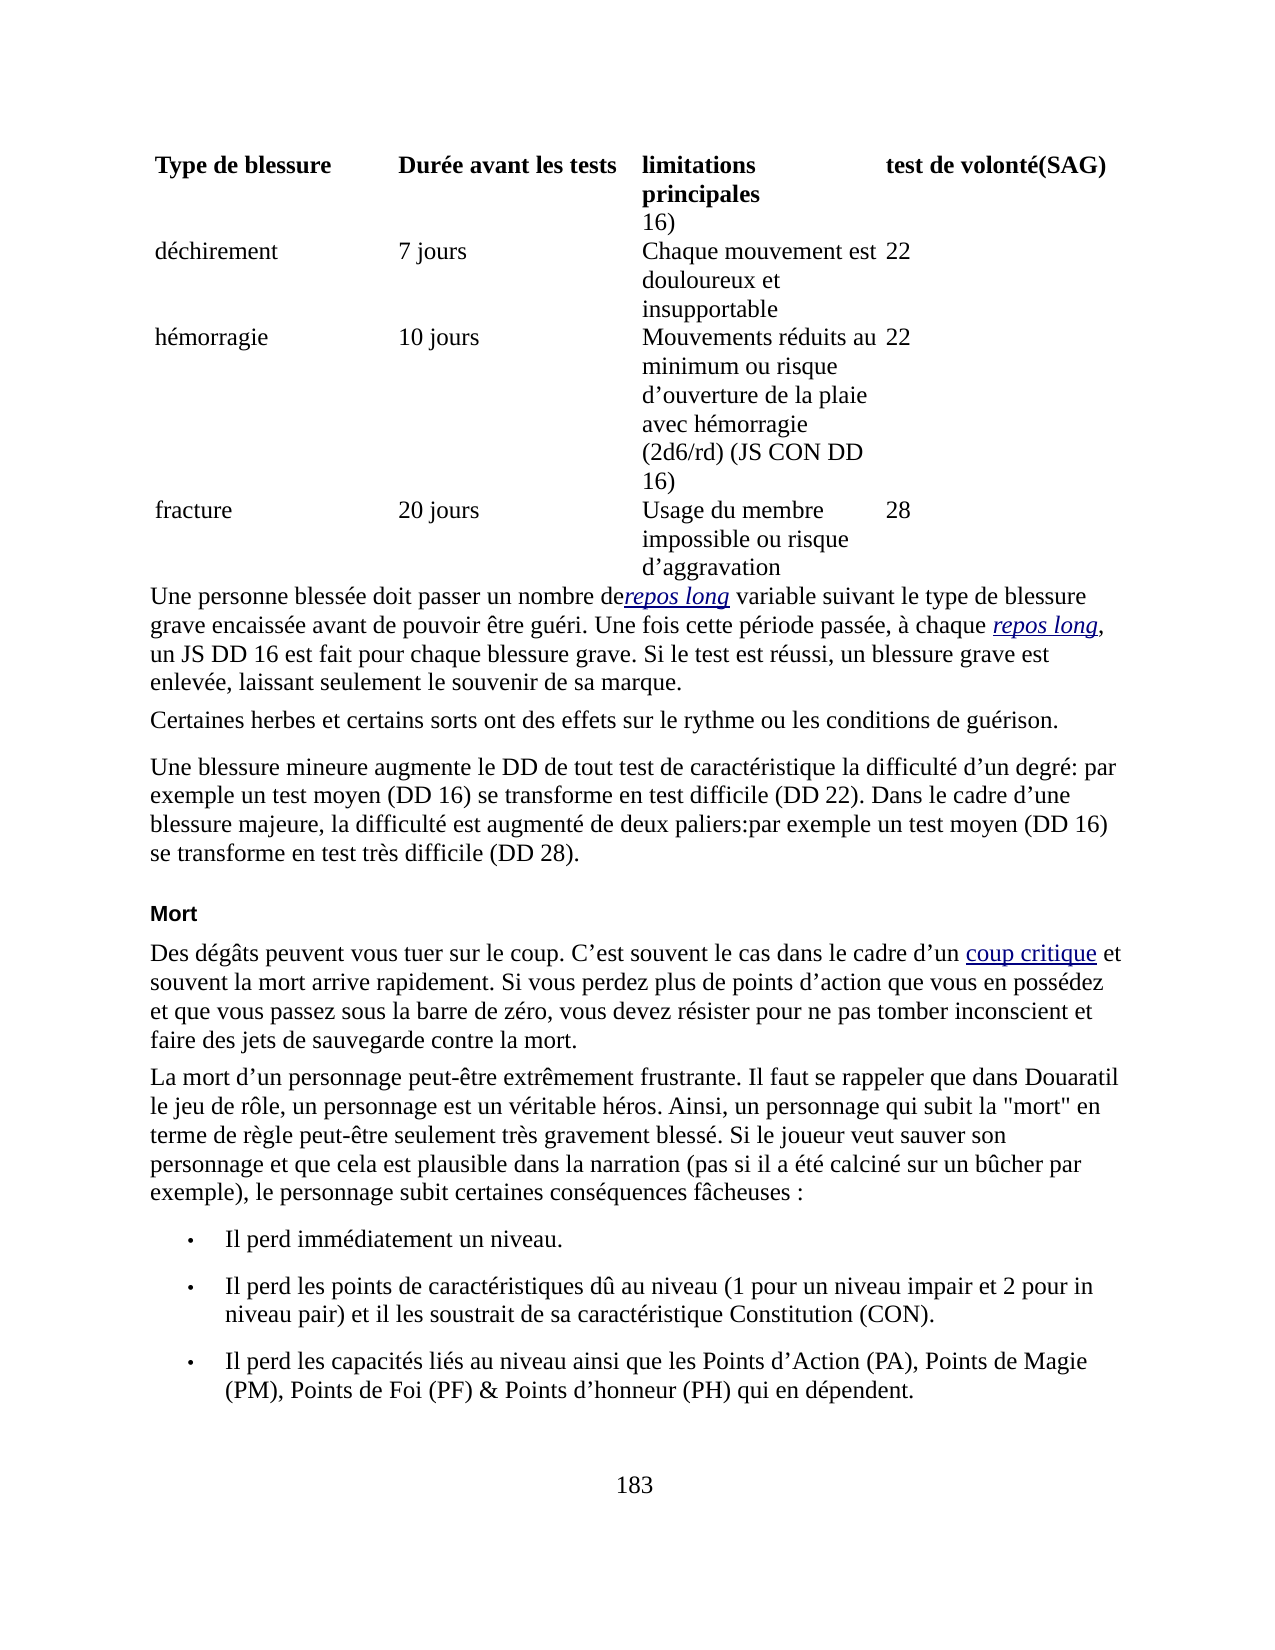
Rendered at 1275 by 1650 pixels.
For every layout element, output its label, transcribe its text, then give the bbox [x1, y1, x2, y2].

table_cell 16) [638, 208, 881, 236]
table_cell 28 [881, 495, 1125, 581]
table_header test de volonté(SAG) [881, 150, 1125, 207]
subtitle Mort [150, 901, 1125, 926]
table_cell 22 [881, 236, 1125, 322]
table_cell [150, 208, 394, 236]
text Une blessure mineure augmente le DD de tout test de caractéristique la difficulté d’un degré: par exemple un test moyen (DD 16) se transforme en test difficile (DD 22). Dans le cadre d’une blessure majeure, la difficulté est augmenté de deux paliers:par exemple un test moyen (DD 16) se transforme en test très difficile (DD 28). [150, 752, 1125, 867]
table_header Durée avant les tests [394, 150, 637, 207]
table_cell 10 jours [394, 323, 637, 495]
table_cell fracture [150, 495, 394, 581]
table_cell [881, 208, 1125, 236]
table_cell hémorragie [150, 323, 394, 495]
table_cell [394, 208, 637, 236]
text Certaines herbes et certains sorts ont des effets sur le rythme ou les conditions de guérison. [150, 705, 1125, 734]
table_cell Usage du membre impossible ou risque d’aggravation [638, 495, 881, 581]
table_cell 20 jours [394, 495, 637, 581]
table_header Type de blessure [150, 150, 394, 207]
table_cell Mouvements réduits au minimum ou risque d’ouverture de la plaie avec hémorragie (2d6/rd) (JS CON DD 16) [638, 323, 881, 495]
table_header limitations principales [638, 150, 881, 207]
list Il perd immédiatement un niveau. [187, 1224, 1125, 1253]
text Une personne blessée doit passer un nombre derepos long variable suivant le type de blessure grave encaissée avant de pouvoir être guéri. Une fois cette période passée, à chaque repos long, un JS DD 16 est fait pour chaque blessure grave. Si le test est réussi, un blessure grave est enlevée, laissant seulement le souvenir de sa marque. [150, 581, 1125, 696]
text La mort d’un personnage peut-être extrêmement frustrante. Il faut se rappeler que dans Douaratil le jeu de rôle, un personnage est un véritable héros. Ainsi, un personnage qui subit la "mort" en terme de règle peut-être seulement très gravement blessé. Si le joueur veut sauver son personnage et que cela est plausible dans la narration (pas si il a été calciné sur un bûcher par exemple), le personnage subit certaines conséquences fâcheuses : [150, 1062, 1125, 1206]
list Il perd les points de caractéristiques dû au niveau (1 pour un niveau impair et 2 pour in niveau pair) et il les soustrait de sa caractéristique Constitution (CON). [187, 1271, 1125, 1328]
table_cell déchirement [150, 236, 394, 322]
text Des dégâts peuvent vous tuer sur le coup. C’est souvent le cas dans le cadre d’un coup critique et souvent la mort arrive rapidement. Si vous perdez plus de points d’action que vous en possédez et que vous passez sous la barre de zéro, vous devez résister pour ne pas tomber inconscient et faire des jets de sauvegarde contre la mort. [150, 938, 1125, 1053]
table_cell 7 jours [394, 236, 637, 322]
list Il perd les capacités liés au niveau ainsi que les Points d’Action (PA), Points de Magie (PM), Points de Foi (PF) & Points d’honneur (PH) qui en dépendent. [187, 1346, 1125, 1404]
table_cell Chaque mouvement est douloureux et insupportable [638, 236, 881, 322]
table_cell 22 [881, 323, 1125, 495]
